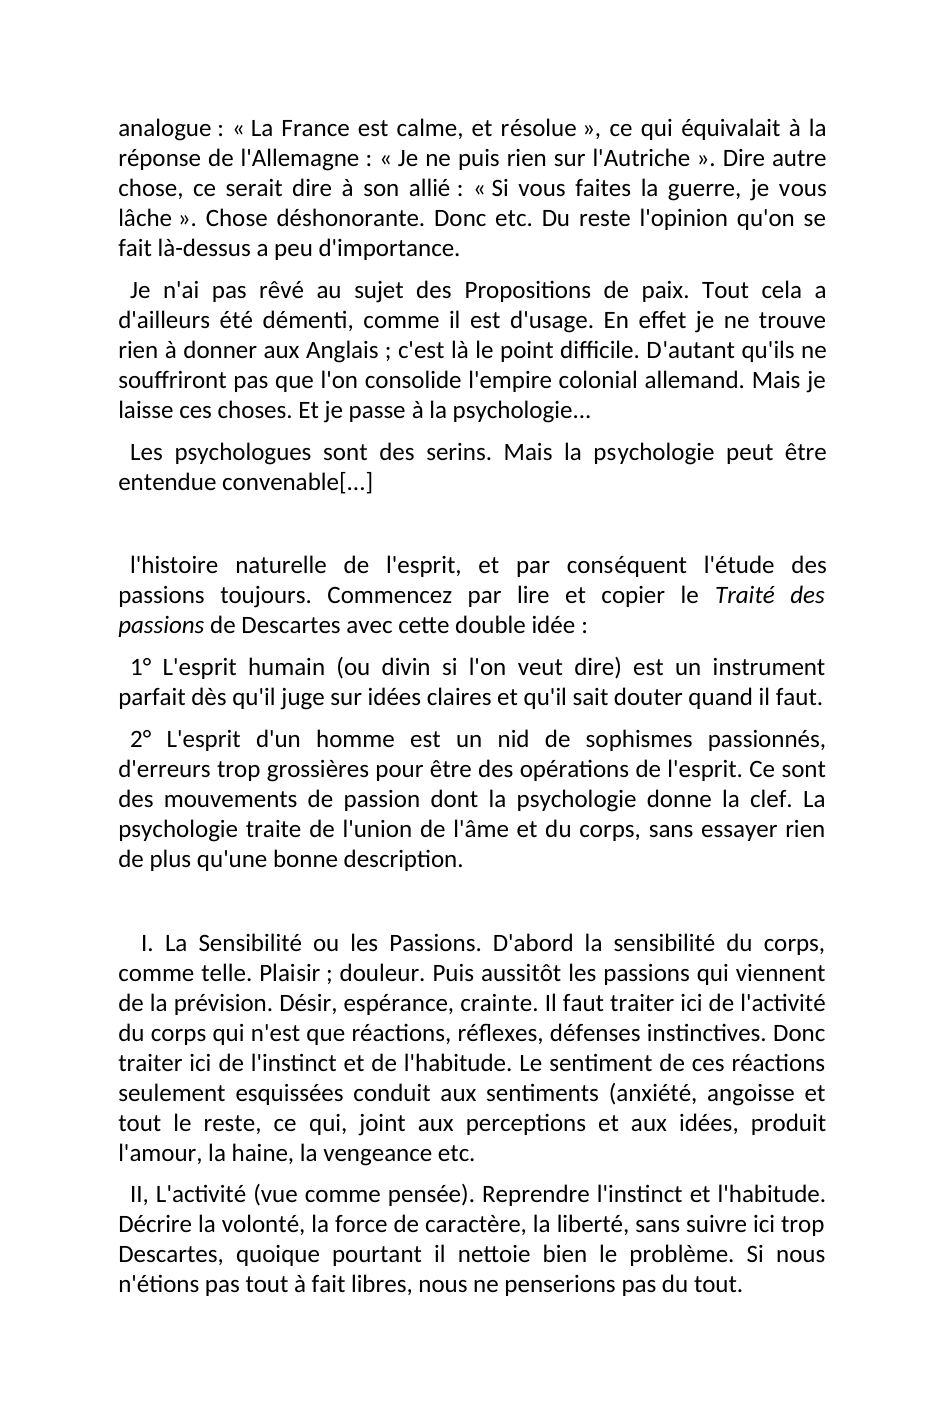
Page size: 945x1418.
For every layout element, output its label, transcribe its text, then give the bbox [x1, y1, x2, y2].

text Je n'ai pas rêvé au sujet des Propositions de paix. Tout cela a d'ailleurs été démenti, comme il est d'usage. En effet je ne trouve rien à donner aux Anglais ; c'est là le point difficile. D'autant qu'ils ne souffriront pas que l'on consolide l'empire colonial allemand. Mais je laisse ces choses. Et je passe à la psychologie... [118, 280, 827, 425]
text II, L'activité (vue comme pensée). Reprendre l'instinct et l'habitude. Décrire la volonté, la force de caractère, la liberté, sans suivre ici trop Descartes, quoique pourtant il nettoie bien le problème. Si nous n'étions pas tout à fait libres, nous ne penserions pas du tout. [118, 1184, 827, 1299]
text Les psychologues sont des serins. Mais la psychologie peut être entendue convenable[...] [118, 442, 827, 497]
text 2° L'esprit d'un homme est un nid de sophismes passionnés, d'erreurs trop grossières pour être des opérations de l'esprit. Ce sont des mouvements de passion dont la psychologie donne la clef. La psychologie traite de l'union de l'âme et du corps, sans essayer rien de plus qu'une bonne description. [118, 729, 827, 874]
text I. La Sensibilité ou les Passions. D'abord la sensibilité du corps, comme telle. Plai­sir ; douleur. Puis aussitôt les passions qui viennent de la prévision. Désir, espérance, crainte. Il faut traiter ici de l'activité du corps qui n'est que réactions, réflexes, défenses instinctives. Donc traiter ici de l'instinct et de l'habitude. Le sentiment de ces réactions seulement esquissées conduit aux sentiments (anxiété, angoisse et tout le reste, ce qui, joint aux perceptions et aux idées, produit l'amour, la haine, la vengeance etc. [118, 932, 827, 1167]
text 1° L'esprit humain (ou divin si l'on veut dire) est un instrument parfait dès qu'il juge sur idées claires et qu'il sait douter quand il faut. [118, 657, 827, 712]
text analogue : « La France est calme, et résolue », ce qui équivalait à la réponse de l'Allemagne : « Je ne puis rien sur l'Autriche ». Dire autre chose, ce serait dire à son allié : « Si vous faites la guerre, je vous lâche ». Chose déshonorante. Donc etc. Du reste l'opinion qu'on se fait là-dessus a peu d'importance. [118, 118, 827, 263]
text l'histoire naturelle de l'esprit, et par conséquent l'étude des passions toujours. Commencez par lire et copier le Traité des passions de Descartes avec cette double idée : [118, 555, 827, 640]
